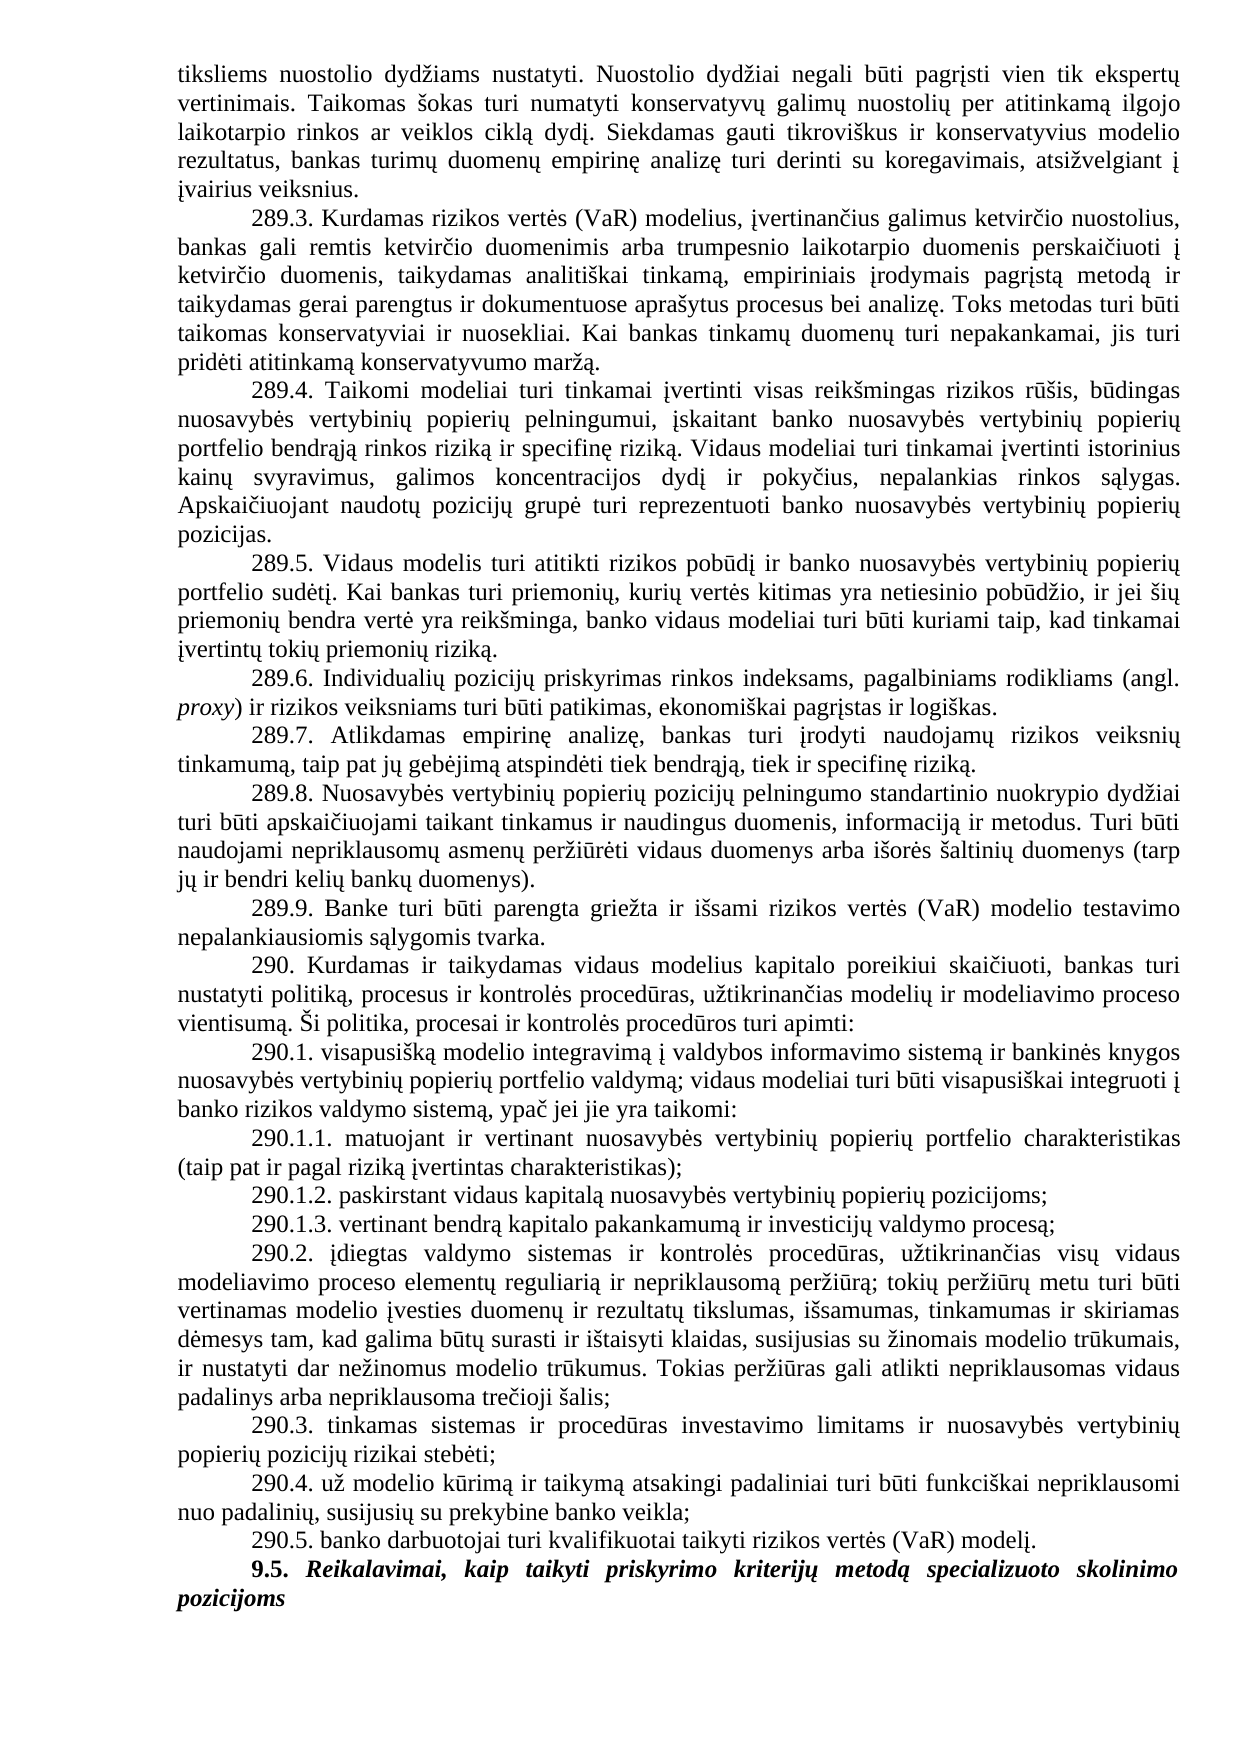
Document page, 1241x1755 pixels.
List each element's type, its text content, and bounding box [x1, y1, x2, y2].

text 289.7. Atlikdamas empirinę analizę, bankas turi įrodyti naudojamų rizikos veiksnių tinkamumą, taip pat jų gebėjimą atspindėti tiek bendrąją, tiek ir specifinę riziką. [177, 720, 1181, 778]
text 290. Kurdamas ir taikydamas vidaus modelius kapitalo poreikiui skaičiuoti, bankas turi nustatyti politiką, procesus ir kontrolės procedūras, užtikrinančias modelių ir modeliavimo proceso vientisumą. Ši politika, procesai ir kontrolės procedūros turi apimti: [177, 950, 1181, 1037]
text 290.1.2. paskirstant vidaus kapitalą nuosavybės vertybinių popierių pozicijoms; [177, 1180, 1181, 1209]
text 290.1.1. matuojant ir vertinant nuosavybės vertybinių popierių portfelio charakteristikas (taip pat ir pagal riziką įvertintas charakteristikas); [177, 1123, 1181, 1180]
text 290.1. visapusišką modelio integravimą į valdybos informavimo sistemą ir bankinės knygos nuosavybės vertybinių popierių portfelio valdymą; vidaus modeliai turi būti visapusiškai integruoti į banko rizikos valdymo sistemą, ypač jei jie yra taikomi: [177, 1037, 1181, 1123]
text 290.4. už modelio kūrimą ir taikymą atsakingi padaliniai turi būti funkciškai nepriklausomi nuo padalinių, susijusių su prekybine banko veikla; [177, 1468, 1181, 1525]
text 290.5. banko darbuotojai turi kvalifikuotai taikyti rizikos vertės (VaR) modelį. [177, 1525, 1181, 1554]
text 289.3. Kurdamas rizikos vertės (VaR) modelius, įvertinančius galimus ketvirčio nuostolius, bankas gali remtis ketvirčio duomenimis arba trumpesnio laikotarpio duomenis perskaičiuoti į ketvirčio duomenis, taikydamas analitiškai tinkamą, empiriniais įrodymais pagrįstą metodą ir taikydamas gerai parengtus ir dokumentuose aprašytus procesus bei analizę. Toks metodas turi būti taikomas konservatyviai ir nuosekliai. Kai bankas tinkamų duomenų turi nepakankamai, jis turi pridėti atitinkamą konservatyvumo maržą. [177, 203, 1181, 375]
text 289.9. Banke turi būti parengta griežta ir išsami rizikos vertės (VaR) modelio testavimo nepalankiausiomis sąlygomis tvarka. [177, 893, 1181, 950]
text 290.1.3. vertinant bendrą kapitalo pakankamumą ir investicijų valdymo procesą; [177, 1209, 1181, 1238]
text 290.3. tinkamas sistemas ir procedūras investavimo limitams ir nuosavybės vertybinių popierių pozicijų rizikai stebėti; [177, 1410, 1181, 1468]
text 289.8. Nuosavybės vertybinių popierių pozicijų pelningumo standartinio nuokrypio dydžiai turi būti apskaičiuojami taikant tinkamus ir naudingus duomenis, informaciją ir metodus. Turi būti naudojami nepriklausomų asmenų peržiūrėti vidaus duomenys arba išorės šaltinių duomenys (tarp jų ir bendri kelių bankų duomenys). [177, 778, 1181, 893]
text 289.4. Taikomi modeliai turi tinkamai įvertinti visas reikšmingas rizikos rūšis, būdingas nuosavybės vertybinių popierių pelningumui, įskaitant banko nuosavybės vertybinių popierių portfelio bendrąją rinkos riziką ir specifinę riziką. Vidaus modeliai turi tinkamai įvertinti istorinius kainų svyravimus, galimos koncentracijos dydį ir pokyčius, nepalankias rinkos sąlygas. Apskaičiuojant naudotų pozicijų grupė turi reprezentuoti banko nuosavybės vertybinių popierių pozicijas. [177, 375, 1181, 548]
text 290.2. įdiegtas valdymo sistemas ir kontrolės procedūras, užtikrinančias visų vidaus modeliavimo proceso elementų reguliarią ir nepriklausomą peržiūrą; tokių peržiūrų metu turi būti vertinamas modelio įvesties duomenų ir rezultatų tikslumas, išsamumas, tinkamumas ir skiriamas dėmesys tam, kad galima būtų surasti ir ištaisyti klaidas, susijusias su žinomais modelio trūkumais, ir nustatyti dar nežinomus modelio trūkumus. Tokias peržiūras gali atlikti nepriklausomas vidaus padalinys arba nepriklausoma trečioji šalis; [177, 1238, 1181, 1410]
text 289.6. Individualių pozicijų priskyrimas rinkos indeksams, pagalbiniams rodikliams (angl. proxy) ir rizikos veiksniams turi būti patikimas, ekonomiškai pagrįstas ir logiškas. [177, 663, 1181, 720]
text 9.5. Reikalavimai, kaip taikyti priskyrimo kriterijų metodą specializuoto skolinimo pozicijoms [177, 1554, 1181, 1612]
text tiksliems nuostolio dydžiams nustatyti. Nuostolio dydžiai negali būti pagrįsti vien tik ekspertų vertinimais. Taikomas šokas turi numatyti konservatyvų galimų nuostolių per atitinkamą ilgojo laikotarpio rinkos ar veiklos ciklą dydį. Siekdamas gauti tikroviškus ir konservatyvius modelio rezultatus, bankas turimų duomenų empirinę analizę turi derinti su koregavimais, atsižvelgiant į įvairius veiksnius. [177, 59, 1181, 203]
text 289.5. Vidaus modelis turi atitikti rizikos pobūdį ir banko nuosavybės vertybinių popierių portfelio sudėtį. Kai bankas turi priemonių, kurių vertės kitimas yra netiesinio pobūdžio, ir jei šių priemonių bendra vertė yra reikšminga, banko vidaus modeliai turi būti kuriami taip, kad tinkamai įvertintų tokių priemonių riziką. [177, 548, 1181, 663]
